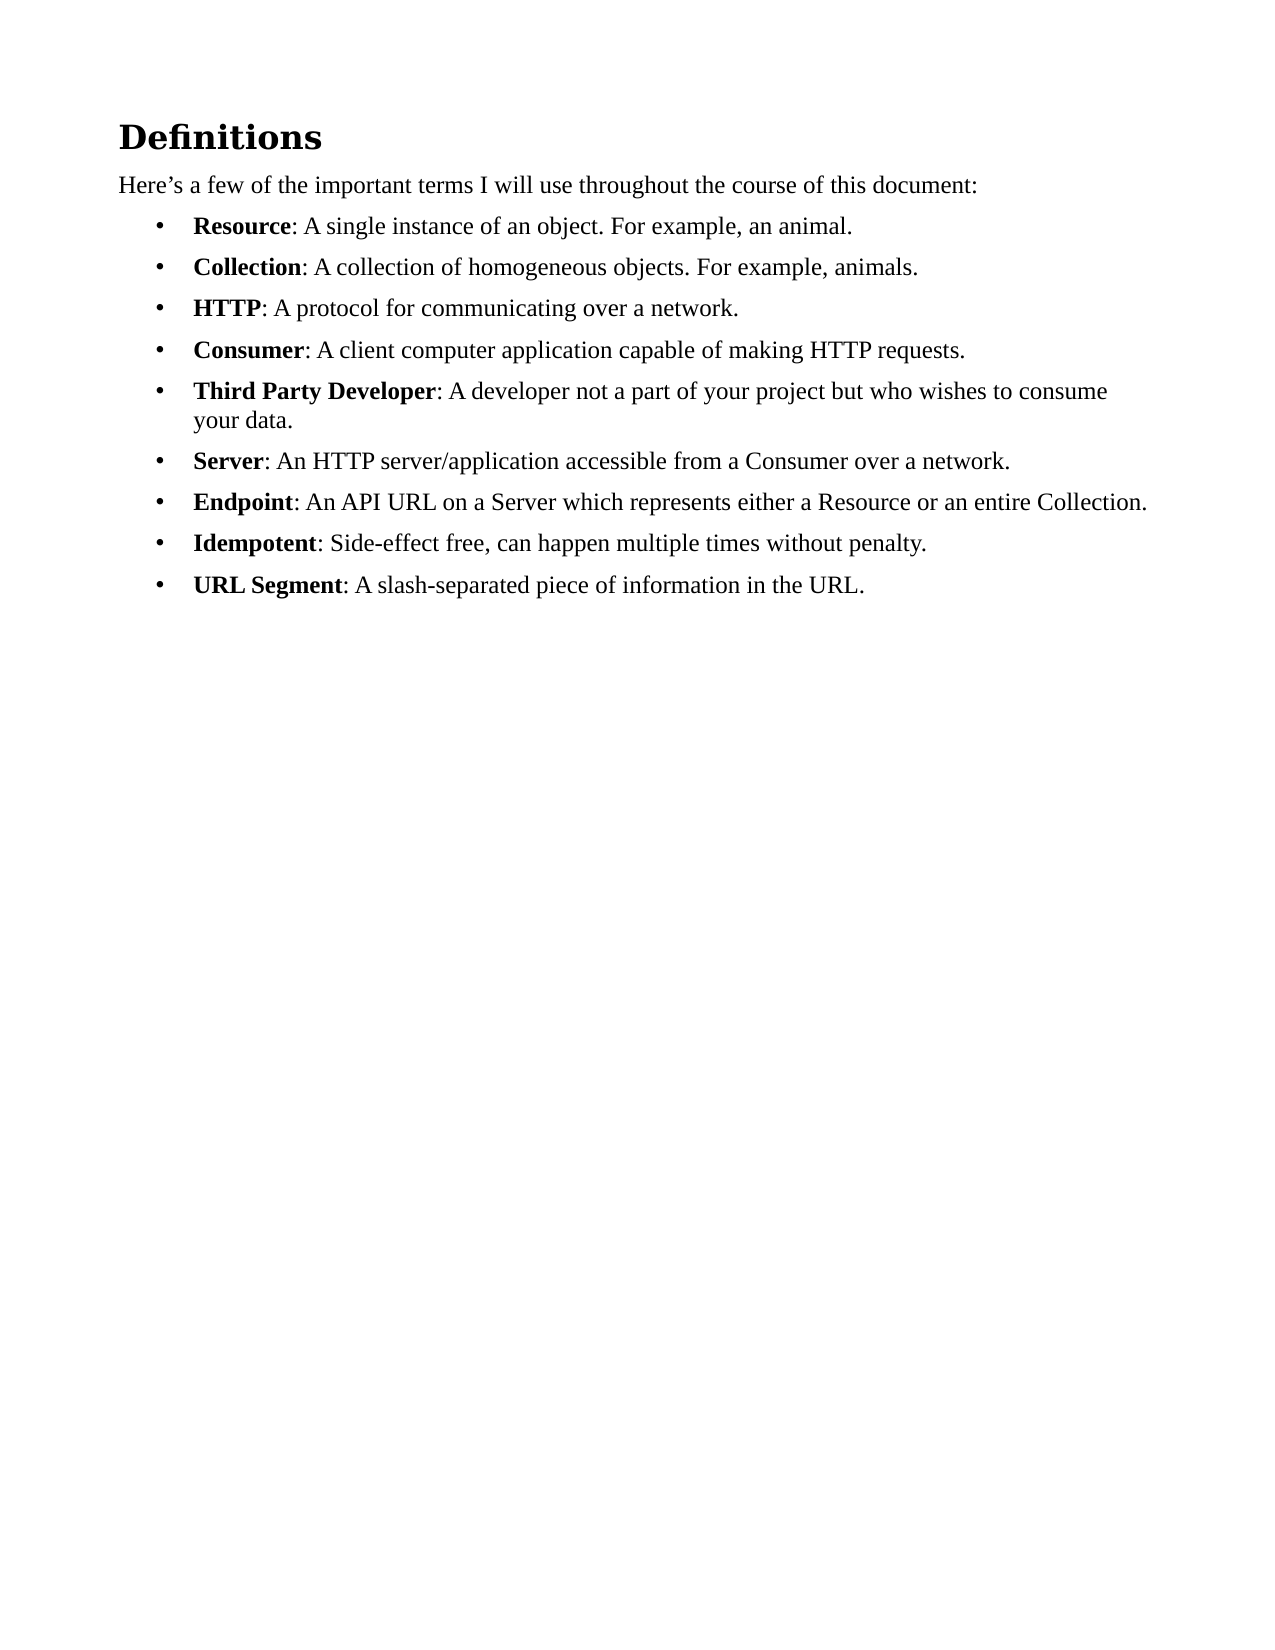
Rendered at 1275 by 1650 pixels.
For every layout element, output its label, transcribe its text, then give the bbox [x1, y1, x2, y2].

list Endpoint: An API URL on a Server which represents either a Resource or an entire Collection. [156, 487, 1157, 516]
list URL Segment: A slash-separated piece of information in the URL. [156, 570, 1157, 598]
text Here’s a few of the important terms I will use throughout the course of this document: [118, 170, 1157, 198]
list Consumer: A client computer application capable of making HTTP requests. [156, 335, 1157, 363]
subtitle Definitions [118, 118, 1157, 157]
list Collection: A collection of homogeneous objects. For example, animals. [156, 252, 1157, 281]
list Resource: A single instance of an object. For example, an animal. [156, 211, 1157, 240]
list Idempotent: Side-effect free, can happen multiple times without penalty. [156, 528, 1157, 557]
list Third Party Developer: A developer not a part of your project but who wishes to consume your data. [156, 376, 1157, 433]
list HTTP: A protocol for communicating over a network. [156, 293, 1157, 322]
list Server: An HTTP server/application accessible from a Consumer over a network. [156, 446, 1157, 475]
